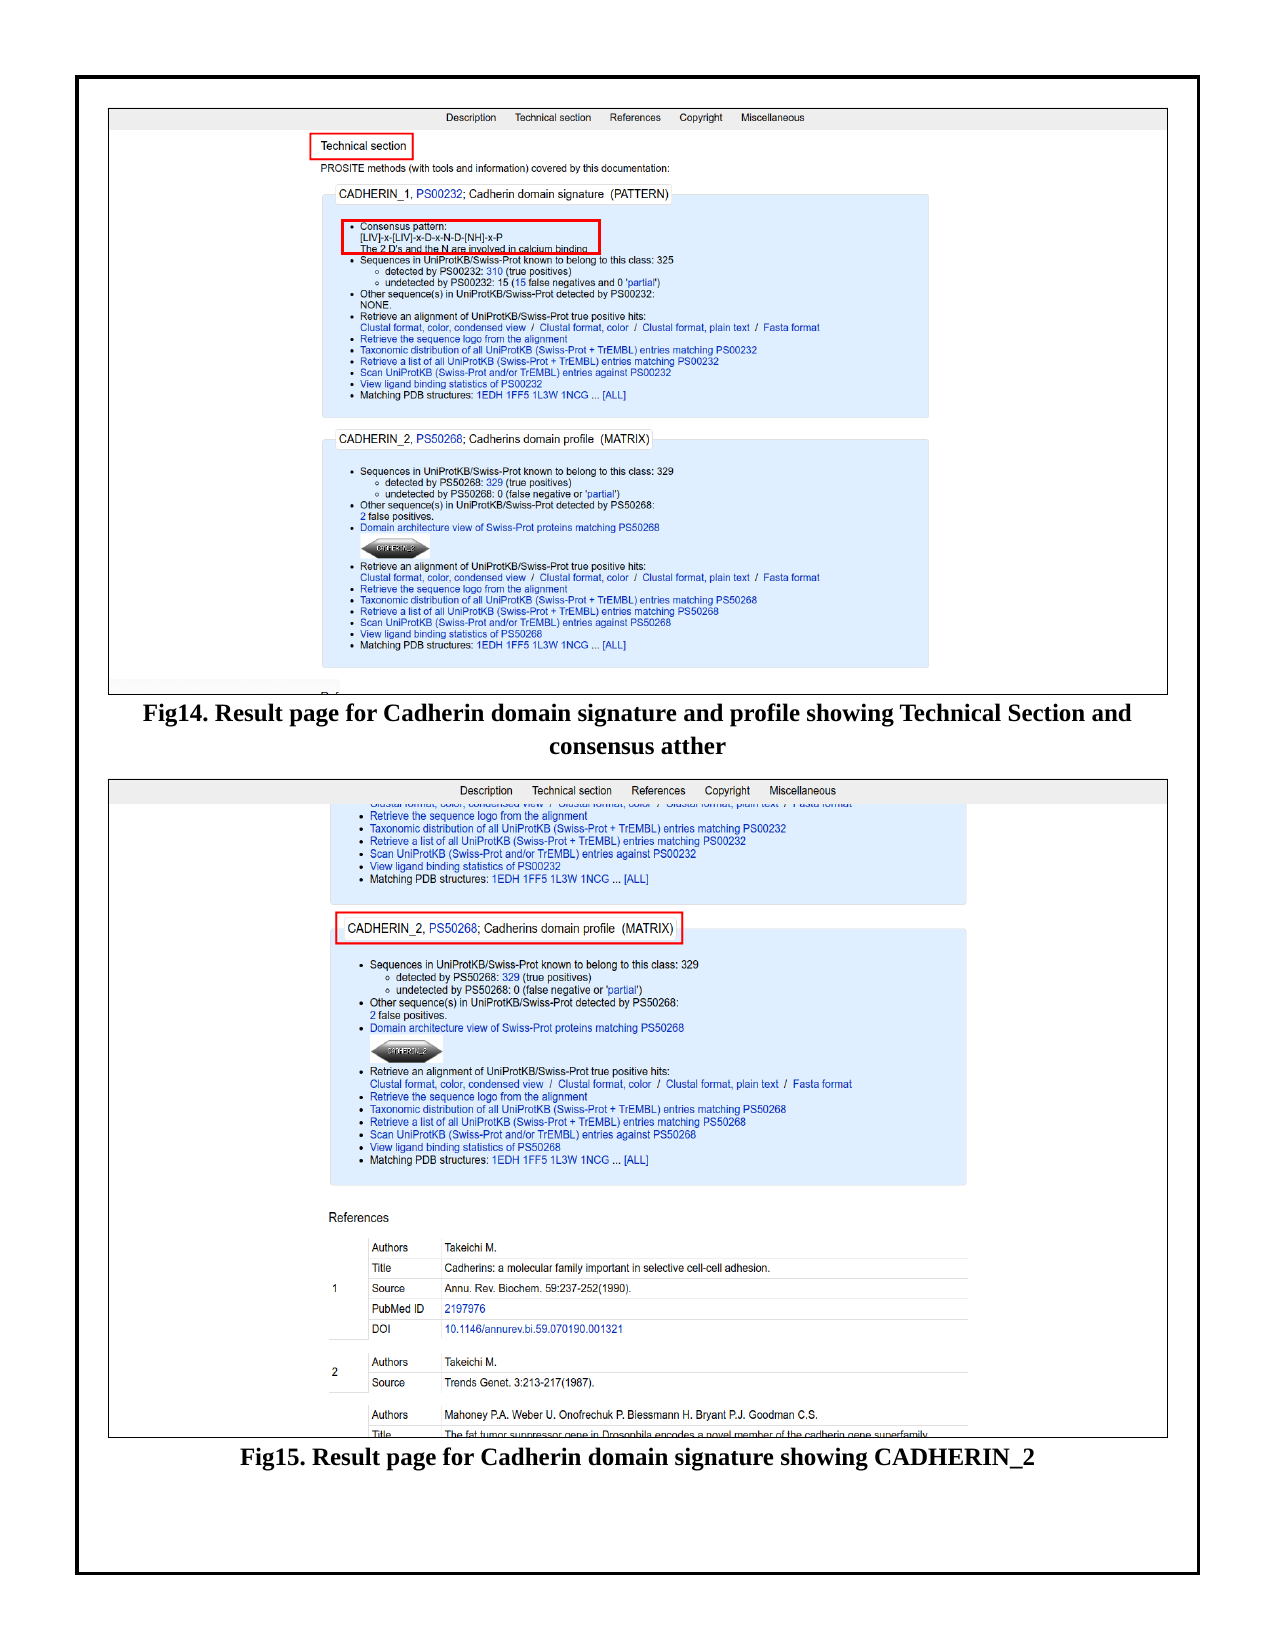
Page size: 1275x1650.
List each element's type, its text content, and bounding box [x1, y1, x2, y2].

text Fig14. Result page for Cadherin domain signature and profile showing Technical Section and consensus atther [108, 695, 1167, 760]
text Fig15. Result page for Cadherin domain signature showing CADHERIN_2 [108, 1438, 1167, 1471]
